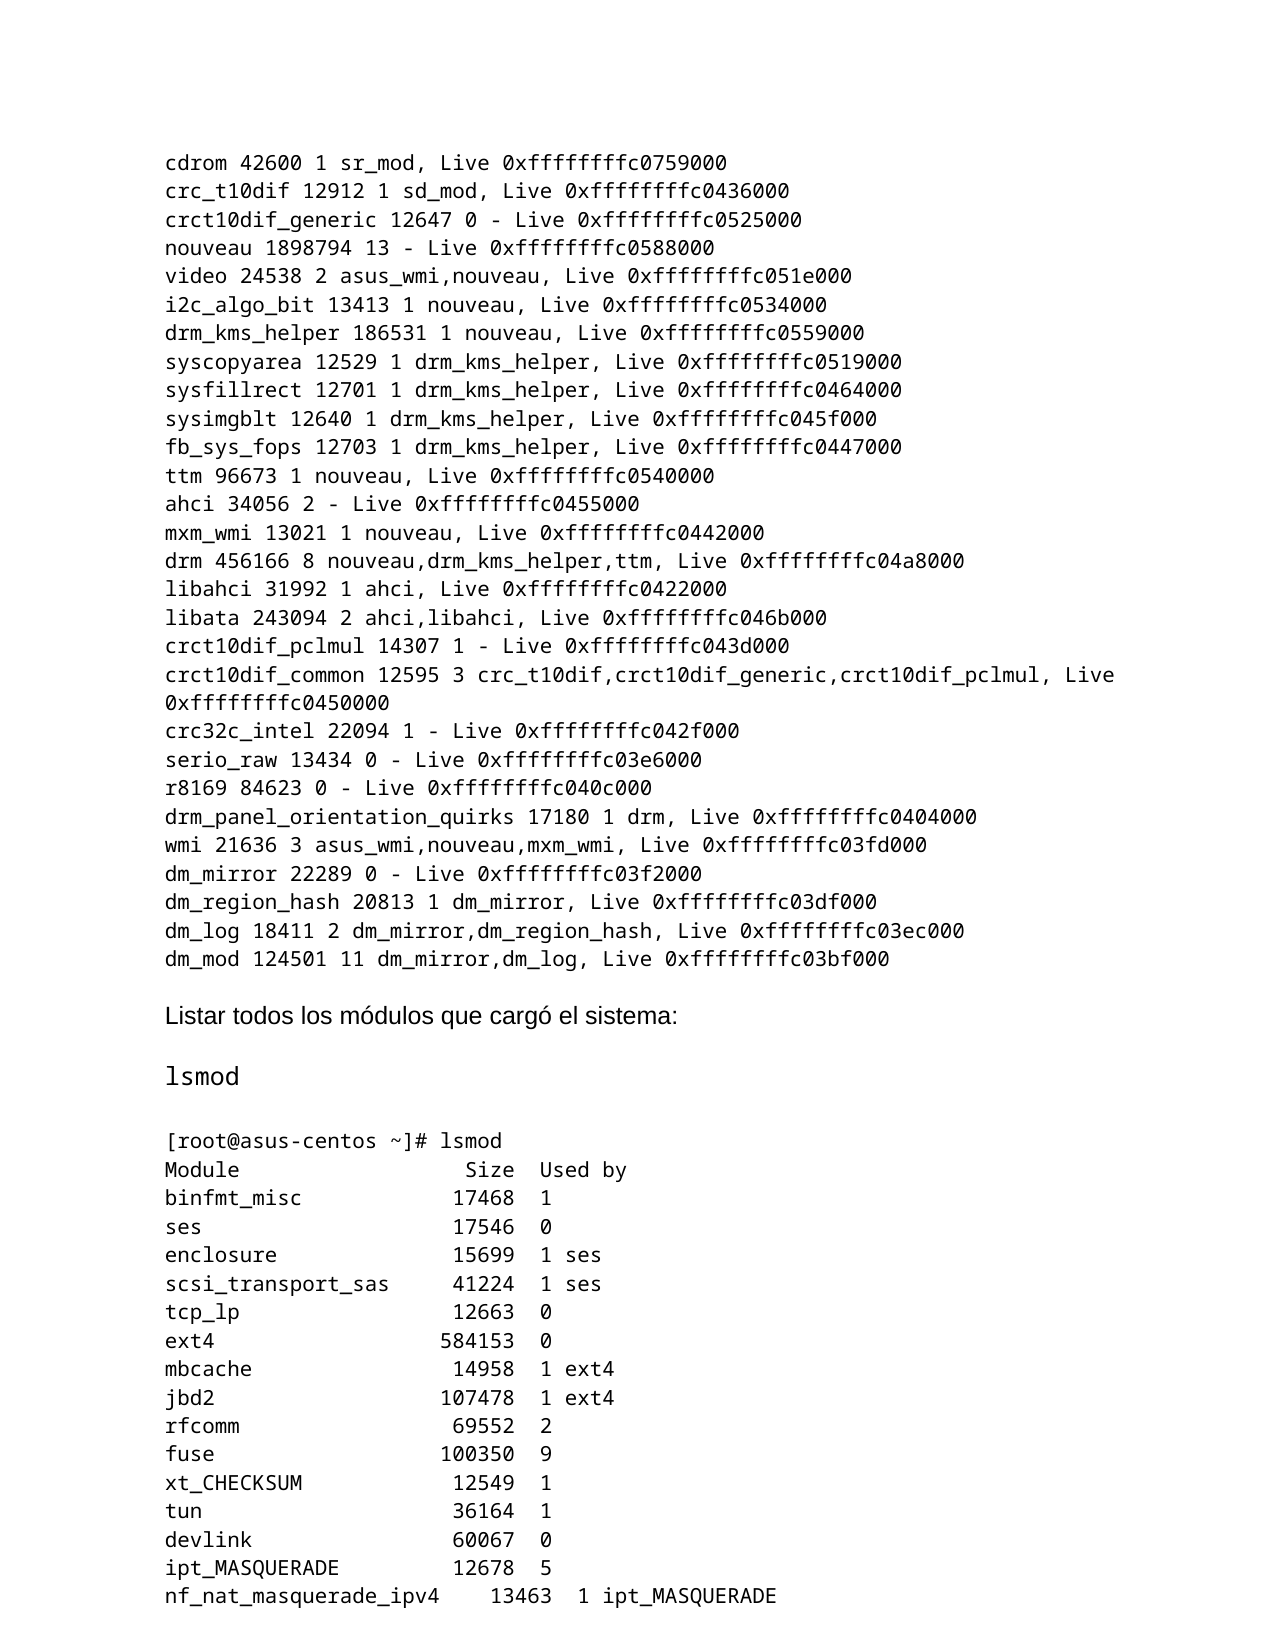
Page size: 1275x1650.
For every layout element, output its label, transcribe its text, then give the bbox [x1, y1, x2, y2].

text cdrom 42600 1 sr_mod, Live 0xffffffffc0759000 [164, 148, 1164, 176]
text fuse 100350 9 [164, 1439, 1164, 1468]
text jbd2 107478 1 ext4 [164, 1383, 1164, 1411]
text drm_panel_orientation_quirks 17180 1 drm, Live 0xffffffffc0404000 [164, 802, 1164, 830]
text libata 243094 2 ahci,libahci, Live 0xffffffffc046b000 [164, 603, 1164, 631]
text i2c_algo_bit 13413 1 nouveau, Live 0xffffffffc0534000 [164, 290, 1164, 318]
text devlink 60067 0 [164, 1525, 1164, 1553]
text ipt_MASQUERADE 12678 5 [164, 1553, 1164, 1582]
text [root@asus-centos ~]# lsmod [164, 1127, 1164, 1155]
text drm 456166 8 nouveau,drm_kms_helper,ttm, Live 0xffffffffc04a8000 [164, 546, 1164, 574]
text lsmod [164, 1058, 1164, 1093]
text sysimgblt 12640 1 drm_kms_helper, Live 0xffffffffc045f000 [164, 404, 1164, 432]
text xt_CHECKSUM 12549 1 [164, 1468, 1164, 1496]
text tun 36164 1 [164, 1496, 1164, 1525]
text wmi 21636 3 asus_wmi,nouveau,mxm_wmi, Live 0xffffffffc03fd000 [164, 830, 1164, 859]
text drm_kms_helper 186531 1 nouveau, Live 0xffffffffc0559000 [164, 318, 1164, 347]
text dm_region_hash 20813 1 dm_mirror, Live 0xffffffffc03df000 [164, 887, 1164, 916]
text r8169 84623 0 - Live 0xffffffffc040c000 [164, 773, 1164, 802]
text binfmt_misc 17468 1 [164, 1183, 1164, 1212]
text dm_mod 124501 11 dm_mirror,dm_log, Live 0xffffffffc03bf000 [164, 944, 1164, 973]
text rfcomm 69552 2 [164, 1411, 1164, 1439]
text sysfillrect 12701 1 drm_kms_helper, Live 0xffffffffc0464000 [164, 375, 1164, 404]
text Module Size Used by [164, 1155, 1164, 1183]
text tcp_lp 12663 0 [164, 1297, 1164, 1326]
text ahci 34056 2 - Live 0xffffffffc0455000 [164, 489, 1164, 518]
text libahci 31992 1 ahci, Live 0xffffffffc0422000 [164, 574, 1164, 603]
text fb_sys_fops 12703 1 drm_kms_helper, Live 0xffffffffc0447000 [164, 432, 1164, 461]
text mxm_wmi 13021 1 nouveau, Live 0xffffffffc0442000 [164, 518, 1164, 546]
text dm_log 18411 2 dm_mirror,dm_region_hash, Live 0xffffffffc03ec000 [164, 916, 1164, 944]
text nf_nat_masquerade_ipv4 13463 1 ipt_MASQUERADE [164, 1582, 1164, 1610]
text crct10dif_pclmul 14307 1 - Live 0xffffffffc043d000 [164, 631, 1164, 660]
text Listar todos los módulos que cargó el sistema: [164, 1001, 1164, 1030]
text serio_raw 13434 0 - Live 0xffffffffc03e6000 [164, 745, 1164, 773]
text nouveau 1898794 13 - Live 0xffffffffc0588000 [164, 233, 1164, 262]
text scsi_transport_sas 41224 1 ses [164, 1269, 1164, 1297]
text mbcache 14958 1 ext4 [164, 1354, 1164, 1383]
text ses 17546 0 [164, 1212, 1164, 1240]
text syscopyarea 12529 1 drm_kms_helper, Live 0xffffffffc0519000 [164, 347, 1164, 375]
text enclosure 15699 1 ses [164, 1240, 1164, 1269]
text crct10dif_common 12595 3 crc_t10dif,crct10dif_generic,crct10dif_pclmul, Live 0xffffffffc0450000 [164, 660, 1164, 717]
text ttm 96673 1 nouveau, Live 0xffffffffc0540000 [164, 461, 1164, 489]
text crc32c_intel 22094 1 - Live 0xffffffffc042f000 [164, 717, 1164, 745]
text crct10dif_generic 12647 0 - Live 0xffffffffc0525000 [164, 205, 1164, 233]
text dm_mirror 22289 0 - Live 0xffffffffc03f2000 [164, 859, 1164, 887]
text crc_t10dif 12912 1 sd_mod, Live 0xffffffffc0436000 [164, 176, 1164, 205]
text video 24538 2 asus_wmi,nouveau, Live 0xffffffffc051e000 [164, 262, 1164, 290]
text ext4 584153 0 [164, 1326, 1164, 1354]
